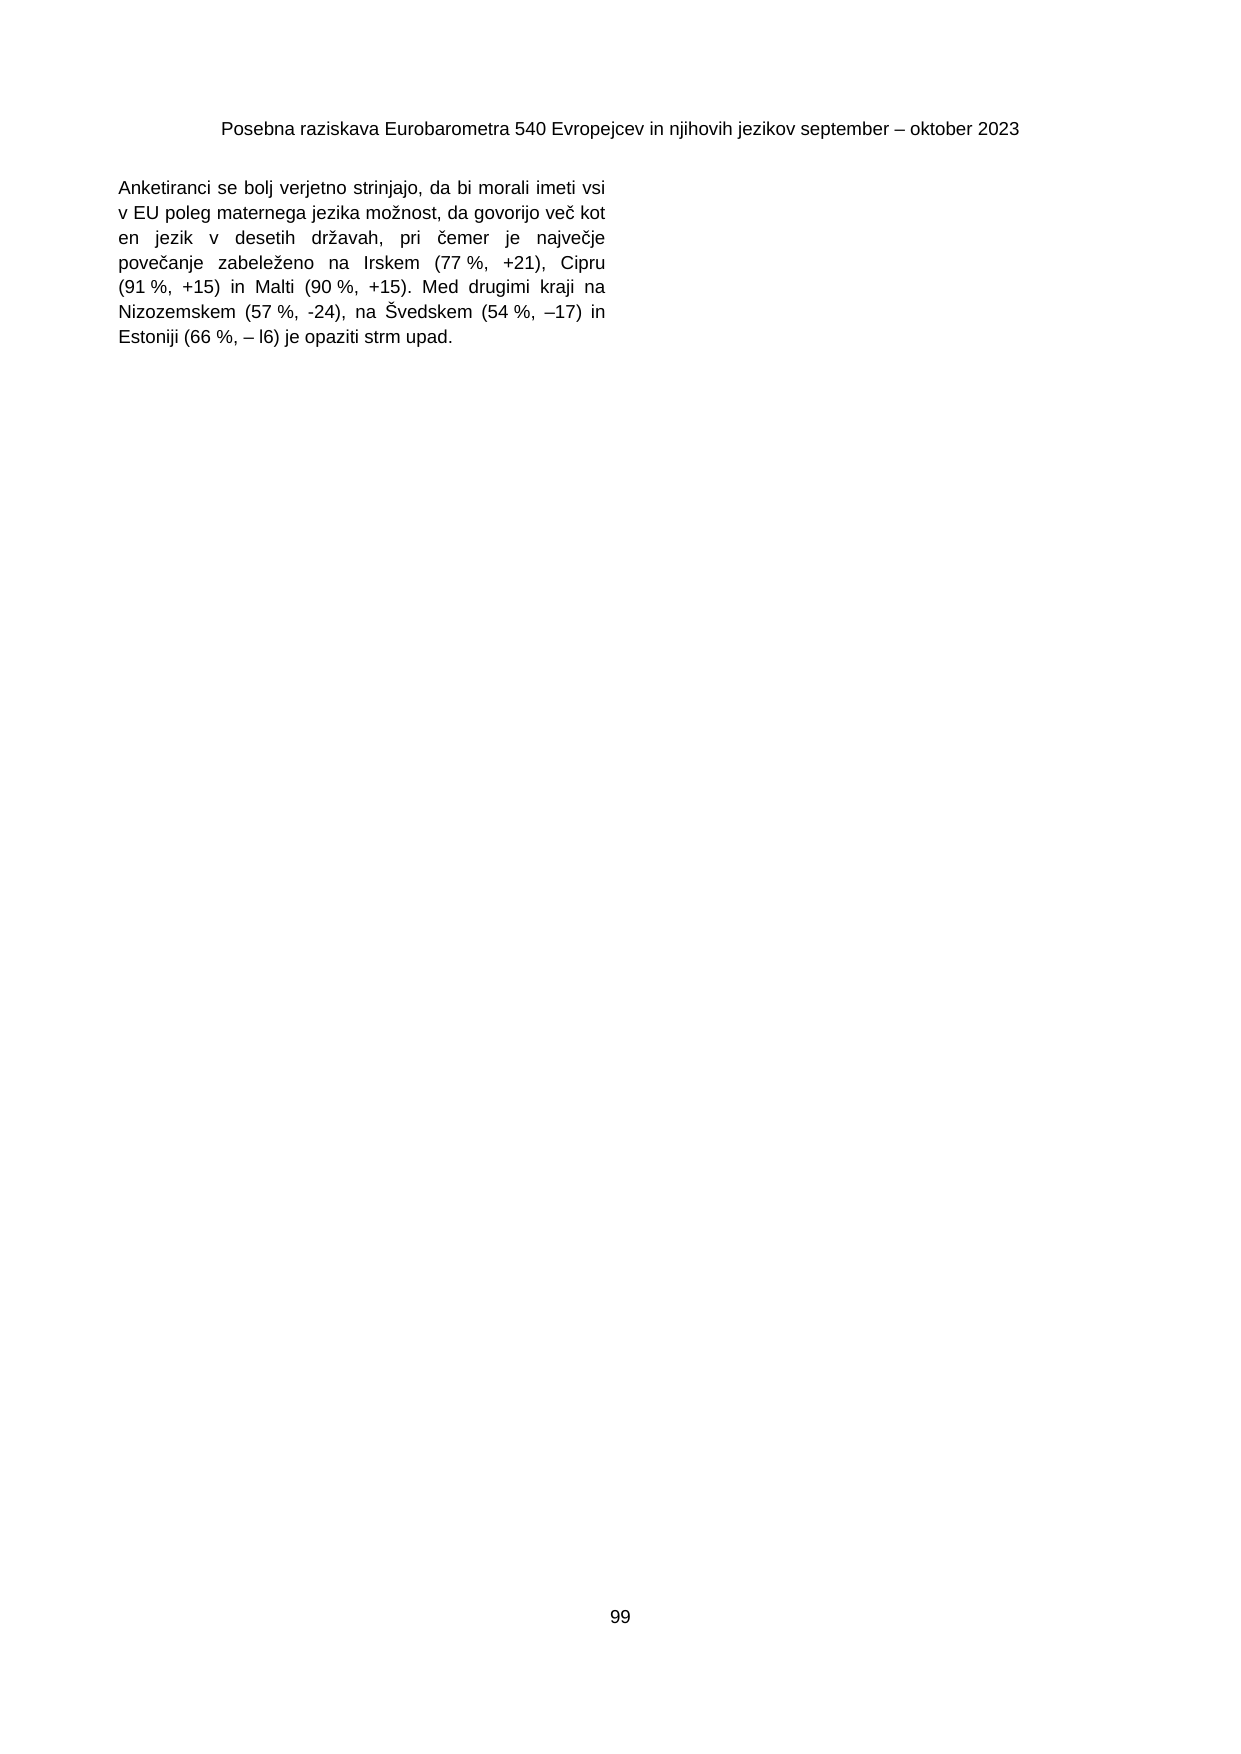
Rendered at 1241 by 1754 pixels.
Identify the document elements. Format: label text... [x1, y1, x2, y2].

text Anketiranci se bolj verjetno strinjajo, da bi morali imeti vsi v EU poleg maternega jezika možnost, da govorijo več kot en jezik v desetih državah, pri čemer je največje povečanje zabeleženo na Irskem (77 %, +21), Cipru (91 %, +15) in Malti (90 %, +15). Med drugimi kraji na Nizozemskem (57 %, -24), na Švedskem (54 %, –17) in Estoniji (66 %, – l6) je opaziti strm upad. [118, 177, 605, 347]
